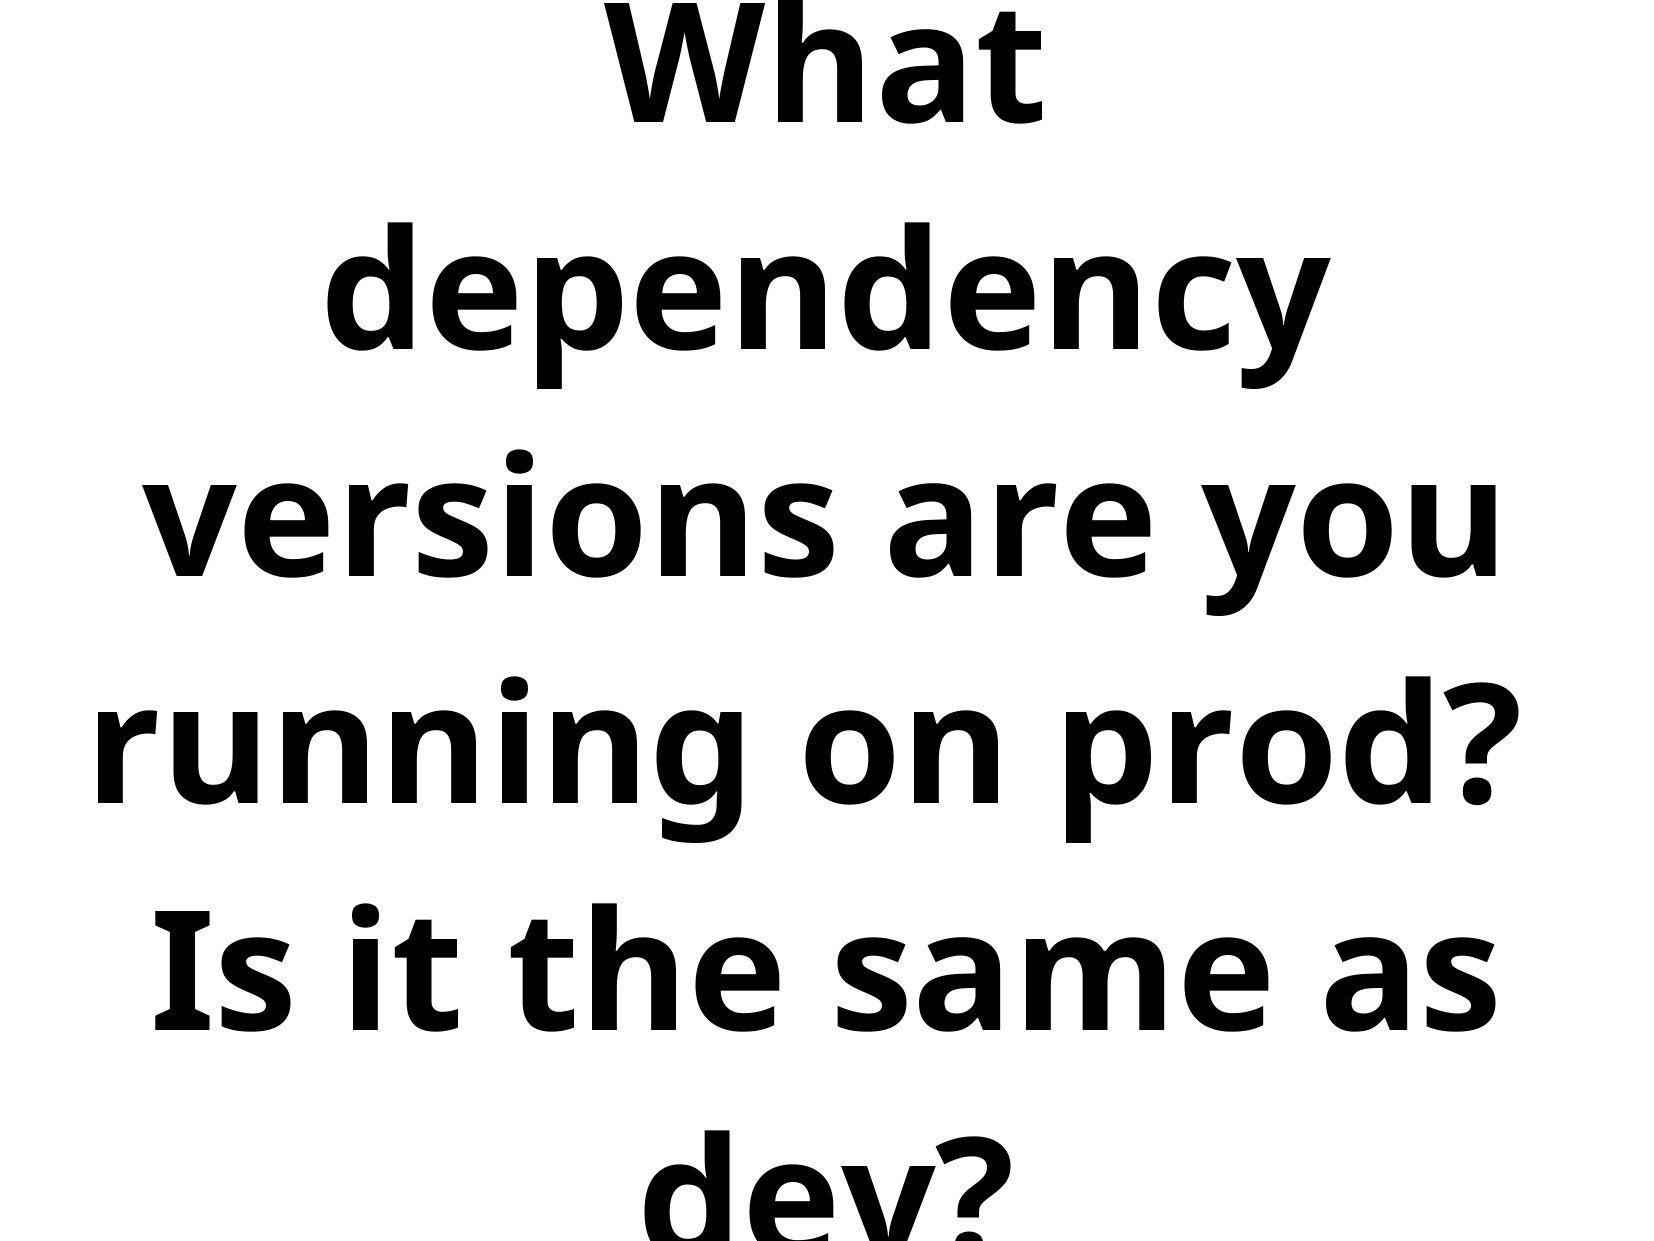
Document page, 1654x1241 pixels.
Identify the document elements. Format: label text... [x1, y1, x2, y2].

title What dependency versions are you running on prod? Is it the same as dev? [82, 49, 1571, 1201]
